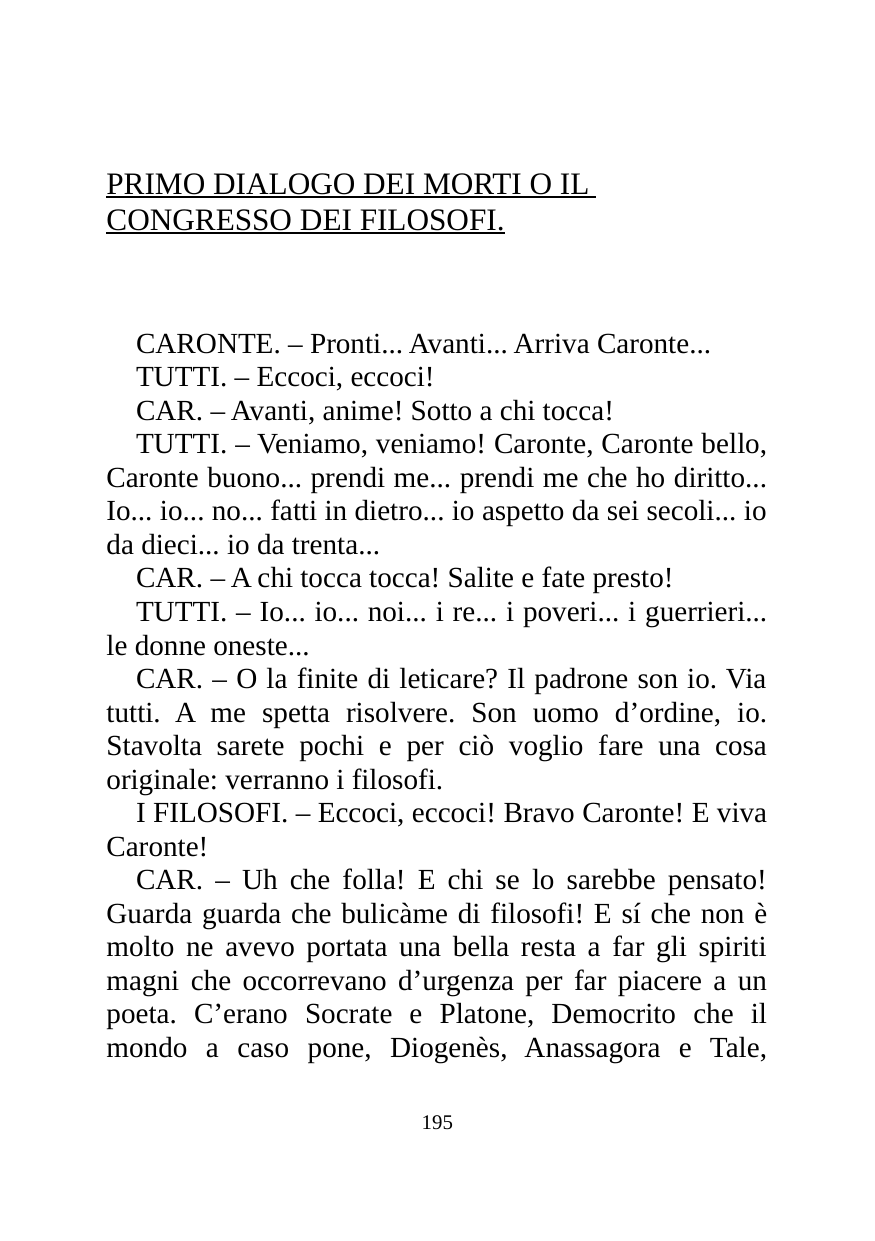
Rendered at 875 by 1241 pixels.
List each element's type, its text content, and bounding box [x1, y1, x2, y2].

text CAR. – A chi tocca tocca! Salite e fate presto! [106, 561, 768, 594]
text CAR. – Avanti, anime! Sotto a chi tocca! [106, 393, 768, 426]
text CAR. – O la finite di leticare? Il padrone son io. Via tutti. A me spetta risolvere. Son uomo d’ordine, io. Stavolta sarete pochi e per ciò voglio fare una cosa originale: verranno i filosofi. [106, 661, 768, 795]
text CARONTE. – Pronti... Avanti... Arriva Caronte... [106, 326, 768, 359]
text TUTTI. – Io... io... noi... i re... i poveri... i guerrieri... le donne oneste... [106, 594, 768, 661]
text TUTTI. – Eccoci, eccoci! [106, 359, 768, 393]
text TUTTI. – Veniamo, veniamo! Caronte, Caronte bello, Caronte buono... prendi me... prendi me che ho diritto... Io... io... no... fatti in dietro... io aspetto da sei secoli... io da dieci... io da trenta... [106, 426, 768, 561]
subtitle PRIMO DIALOGO DEI MORTI O IL CONGRESSO DEI FILOSOFI. [106, 165, 768, 237]
text I FILOSOFI. – Eccoci, eccoci! Bravo Caronte! E viva Caronte! [106, 795, 768, 862]
text CAR. – Uh che folla! E chi se lo sarebbe pensato! Guarda guarda che bulicàme di filosofi! E sí che non è molto ne avevo portata una bella resta a far gli spiriti magni che occorrevano d’urgenza per far piacere a un poeta. C’erano Socrate e Platone, Democrito che il mondo a caso pone, Diogenès, Anassagora e Tale, [106, 862, 768, 1064]
